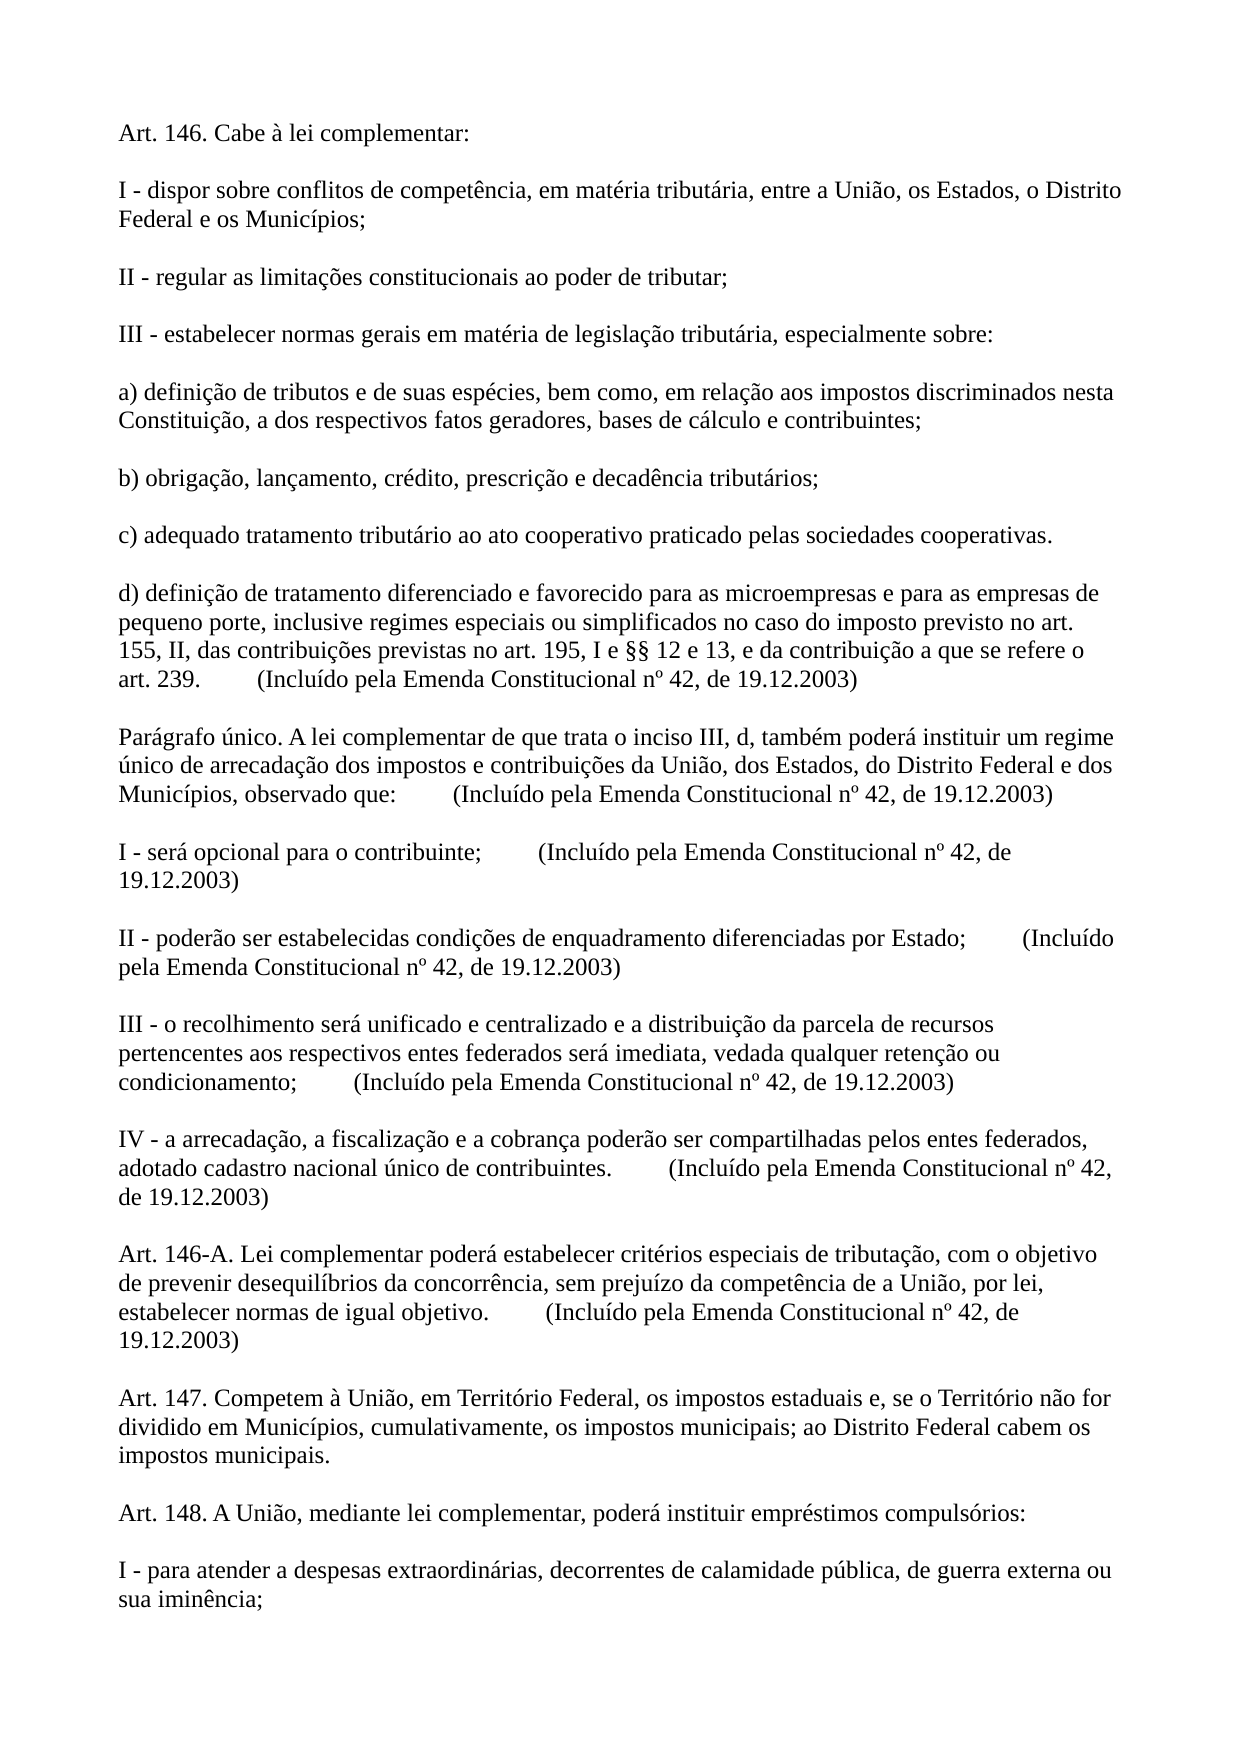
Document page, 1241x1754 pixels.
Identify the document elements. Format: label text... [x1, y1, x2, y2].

text I - para atender a despesas extraordinárias, decorrentes de calamidade pública, de guerra externa ou sua iminência; [118, 1556, 1122, 1613]
text I - será opcional para o contribuinte; (Incluído pela Emenda Constitucional nº 42, de 19.12.2003) [118, 837, 1122, 894]
text III - o recolhimento será unificado e centralizado e a distribuição da parcela de recursos pertencentes aos respectivos entes federados será imediata, vedada qualquer retenção ou condicionamento; (Incluído pela Emenda Constitucional nº 42, de 19.12.2003) [118, 1009, 1122, 1096]
text Art. 146-A. Lei complementar poderá estabelecer critérios especiais de tributação, com o objetivo de prevenir desequilíbrios da concorrência, sem prejuízo da competência de a União, por lei, estabelecer normas de igual objetivo. (Incluído pela Emenda Constitucional nº 42, de 19.12.2003) [118, 1239, 1122, 1354]
text c) adequado tratamento tributário ao ato cooperativo praticado pelas sociedades cooperativas. [118, 521, 1122, 549]
text IV - a arrecadação, a fiscalização e a cobrança poderão ser compartilhadas pelos entes federados, adotado cadastro nacional único de contribuintes. (Incluído pela Emenda Constitucional nº 42, de 19.12.2003) [118, 1124, 1122, 1211]
text I - dispor sobre conflitos de competência, em matéria tributária, entre a União, os Estados, o Distrito Federal e os Municípios; [118, 176, 1122, 233]
text III - estabelecer normas gerais em matéria de legislação tributária, especialmente sobre: [118, 319, 1122, 348]
text Art. 146. Cabe à lei complementar: [118, 118, 1122, 147]
text II - regular as limitações constitucionais ao poder de tributar; [118, 262, 1122, 291]
text d) definição de tratamento diferenciado e favorecido para as microempresas e para as empresas de pequeno porte, inclusive regimes especiais ou simplificados no caso do imposto previsto no art. 155, II, das contribuições previstas no art. 195, I e §§ 12 e 13, e da contribuição a que se refere o art. 239. (Incluído pela Emenda Constitucional nº 42, de 19.12.2003) [118, 578, 1122, 693]
text b) obrigação, lançamento, crédito, prescrição e decadência tributários; [118, 463, 1122, 492]
text a) definição de tributos e de suas espécies, bem como, em relação aos impostos discriminados nesta Constituição, a dos respectivos fatos geradores, bases de cálculo e contribuintes; [118, 377, 1122, 434]
text Parágrafo único. A lei complementar de que trata o inciso III, d, também poderá instituir um regime único de arrecadação dos impostos e contribuições da União, dos Estados, do Distrito Federal e dos Municípios, observado que: (Incluído pela Emenda Constitucional nº 42, de 19.12.2003) [118, 722, 1122, 808]
text Art. 148. A União, mediante lei complementar, poderá instituir empréstimos compulsórios: [118, 1498, 1122, 1527]
text Art. 147. Competem à União, em Território Federal, os impostos estaduais e, se o Território não for dividido em Municípios, cumulativamente, os impostos municipais; ao Distrito Federal cabem os impostos municipais. [118, 1383, 1122, 1469]
text II - poderão ser estabelecidas condições de enquadramento diferenciadas por Estado; (Incluído pela Emenda Constitucional nº 42, de 19.12.2003) [118, 923, 1122, 981]
